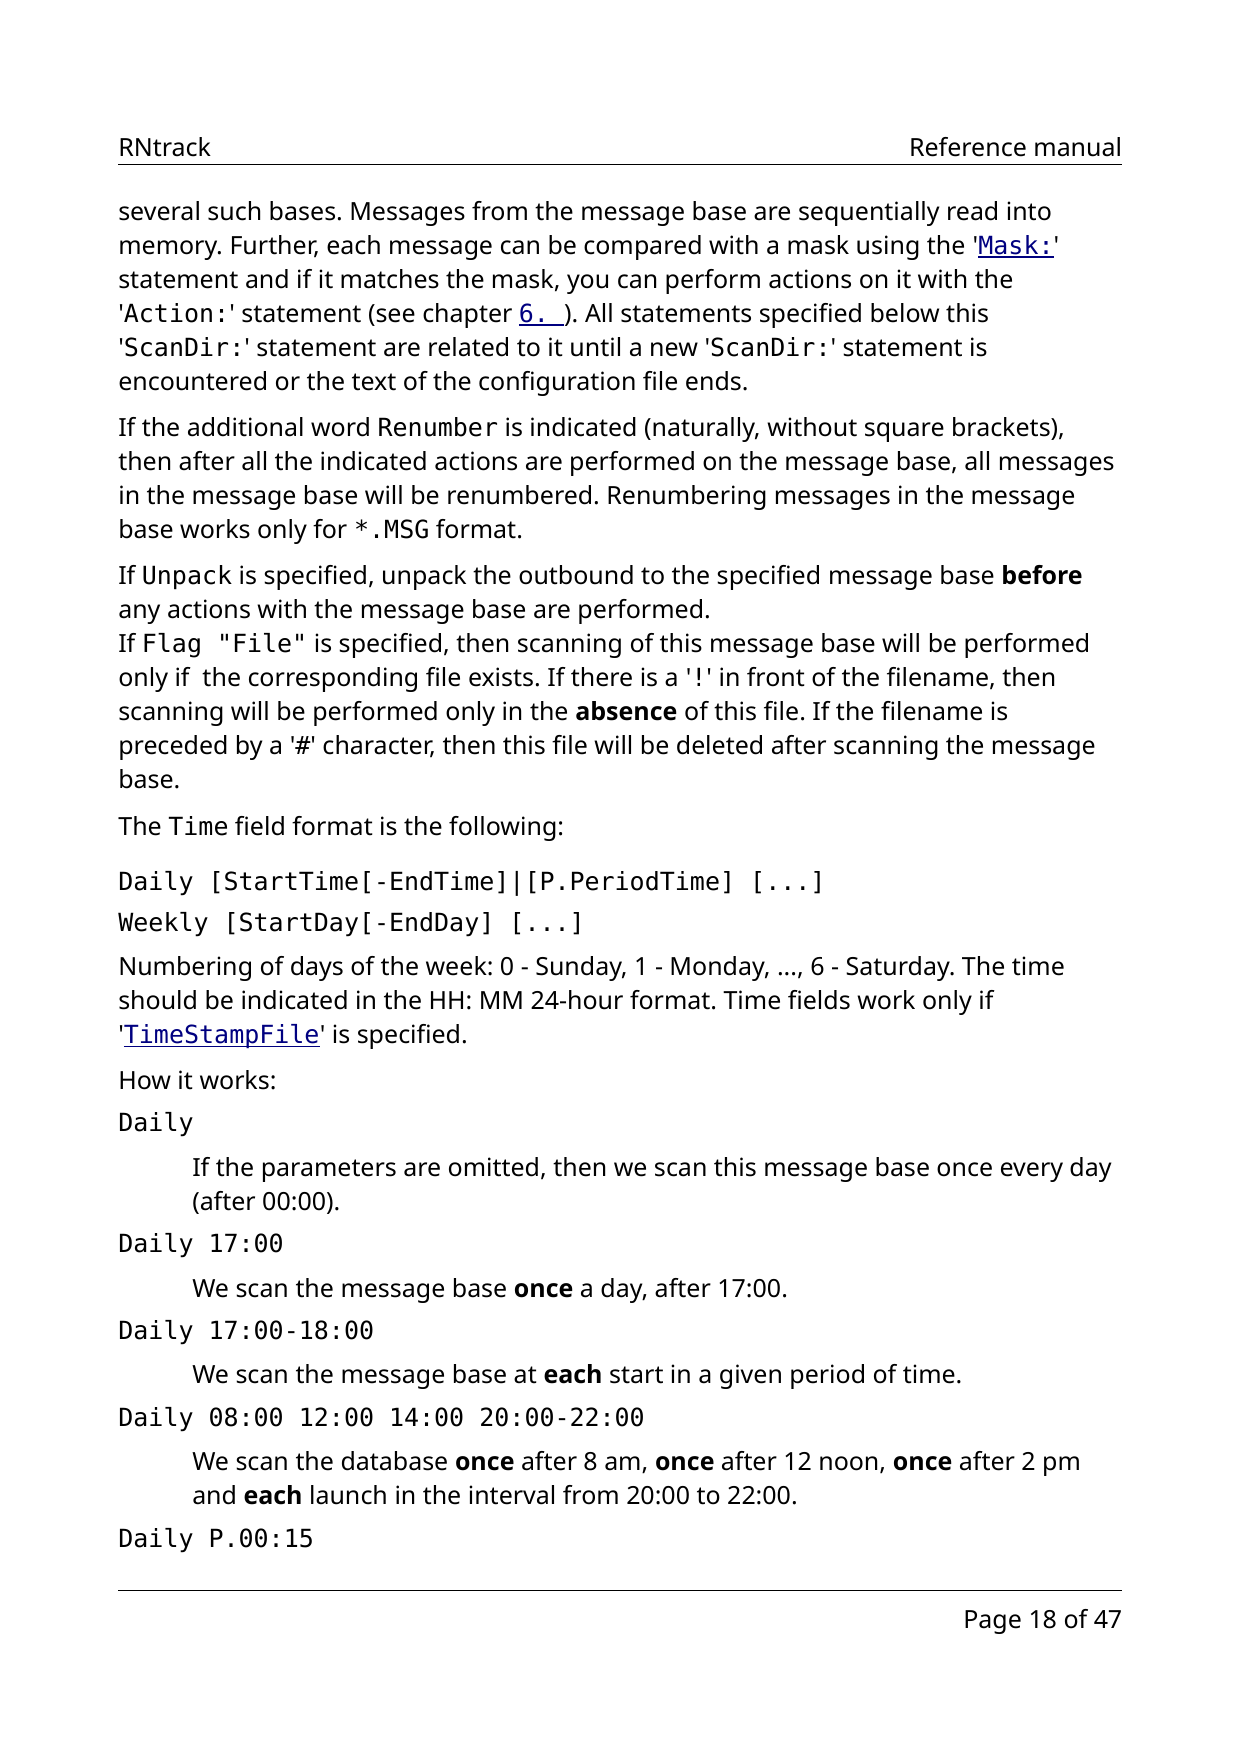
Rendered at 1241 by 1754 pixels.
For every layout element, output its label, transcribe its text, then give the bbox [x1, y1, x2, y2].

text Daily [118, 1109, 1122, 1138]
text If Unpack is specified, unpack the outbound to the specified message base before any actions with the message base are performed. [118, 558, 1122, 626]
text Daily 08:00 12:00 14:00 20:00-22:00 [118, 1403, 1122, 1432]
text Daily [StartTime[-EndTime]|[P.PeriodTime] [...] [118, 867, 1122, 896]
text How it works: [118, 1063, 1122, 1097]
text We scan the database once after 8 am, once after 12 noon, once after 2 pm and each launch in the interval from 20:00 to 22:00. [192, 1444, 1122, 1512]
text Weekly [StartDay[-EndDay] [...] [118, 908, 1122, 937]
text Numbering of days of the week: 0 - Sunday, 1 - Monday, ..., 6 - Saturday. The time should be indicated in the HH: MM 24-hour format. Time fields work only if 'TimeStampFile' is specified. [118, 949, 1122, 1051]
text If the parameters are omitted, then we scan this message base once every day (after 00:00). [192, 1149, 1122, 1218]
text We scan the message base once a day, after 17:00. [192, 1270, 1122, 1304]
text Daily 17:00-18:00 [118, 1316, 1122, 1345]
text If the additional word Renumber is indicated (naturally, without square brackets), then after all the indicated actions are performed on the message base, all messages in the message base will be renumbered. Renumbering messages in the message base works only for *.MSG format. [118, 410, 1122, 546]
text several such bases. Messages from the message base are sequentially read into memory. Further, each message can be compared with a mask using the 'Mask:' statement and if it matches the mask, you can perform actions on it with the 'Action:' statement (see chapter 6). All statements specified below this 'ScanDir:' statement are related to it until a new 'ScanDir:' statement is encountered or the text of the configuration file ends. [118, 193, 1122, 398]
text If Flag "File" is specified, then scanning of this message base will be performed only if the corresponding file exists. If there is a '!' in front of the filename, then scanning will be performed only in the absence of this file. If the filename is preceded by a '#' character, then this file will be deleted after scanning the message base. [118, 626, 1122, 796]
text Daily 17:00 [118, 1229, 1122, 1259]
text The Time field format is the following: [118, 809, 1122, 843]
text We scan the message base at each start in a given period of time. [192, 1357, 1122, 1391]
text Daily P.00:15 [118, 1524, 1122, 1553]
